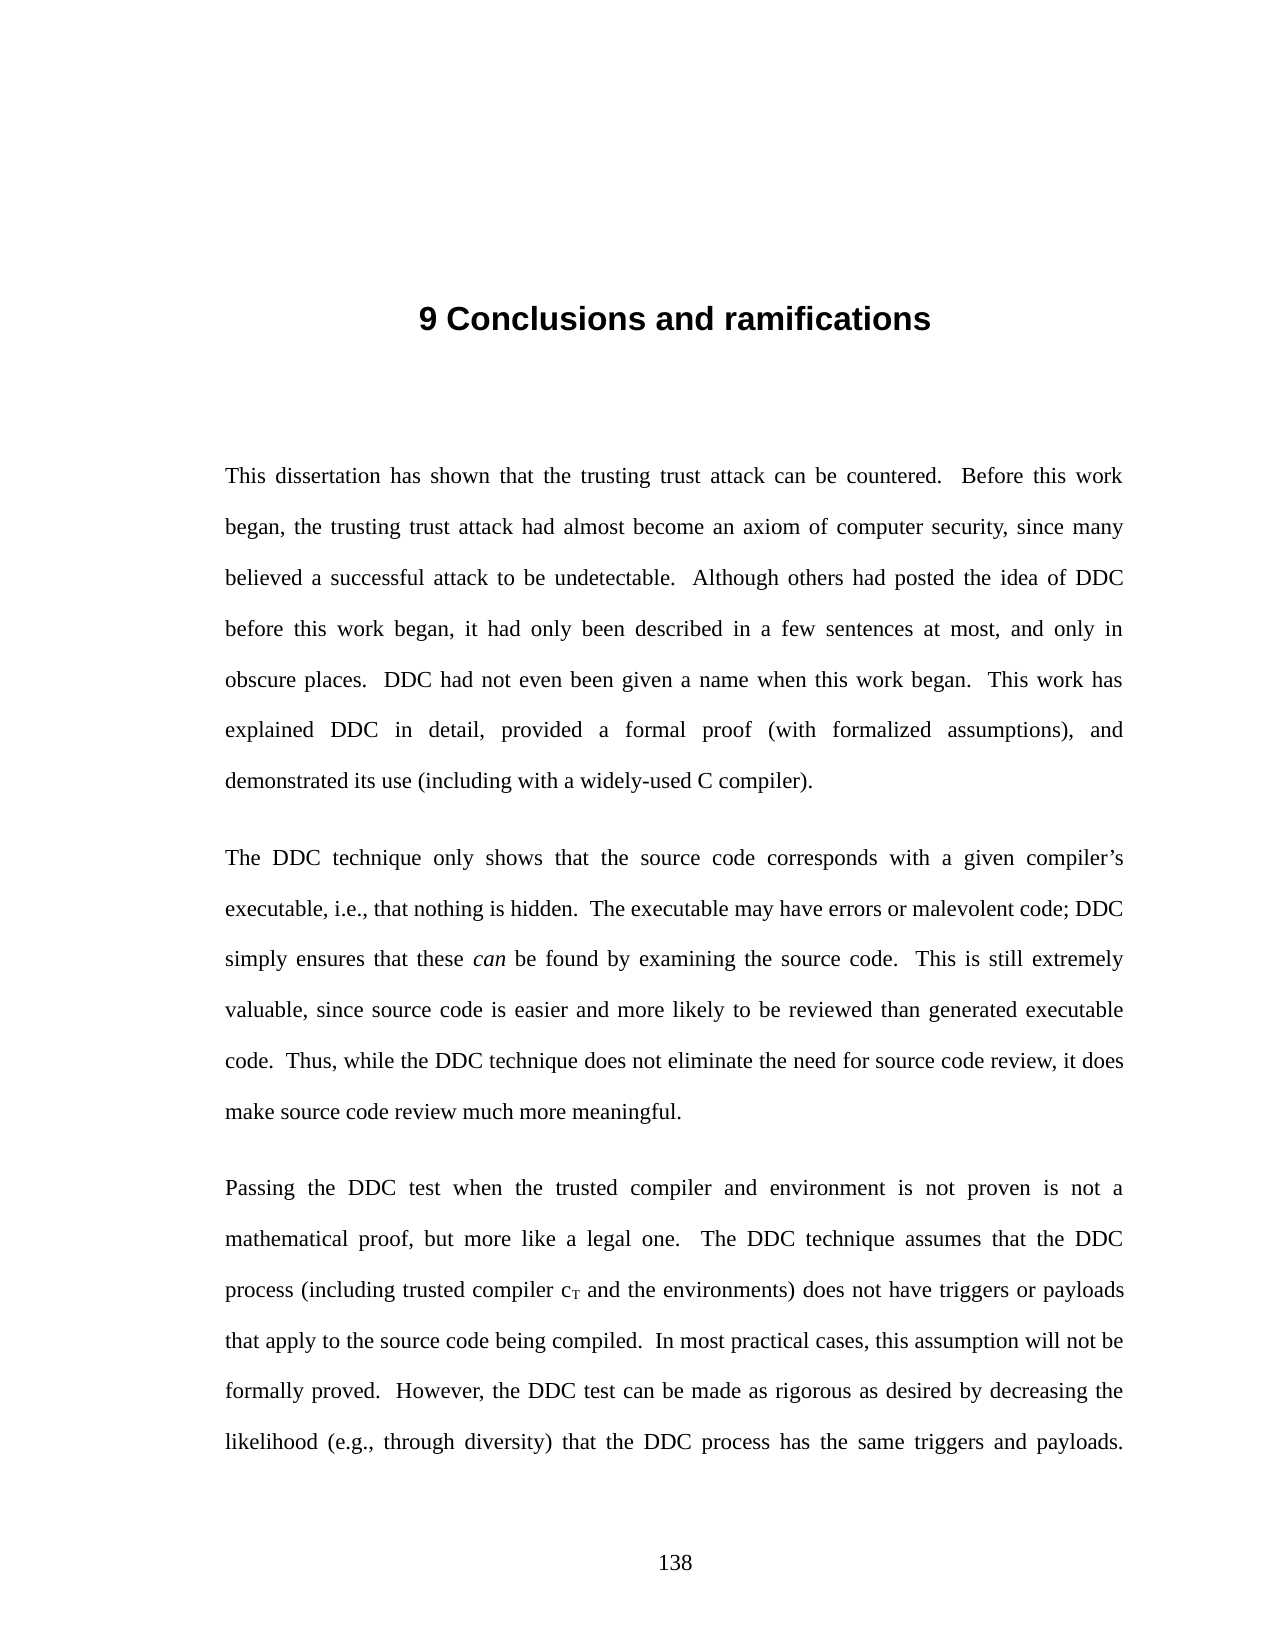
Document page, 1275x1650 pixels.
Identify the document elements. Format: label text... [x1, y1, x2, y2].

text The DDC technique only shows that the source code corresponds with a given compiler’s executable, i.e., that nothing is hidden. The executable may have errors or malevolent code; DDC simply ensures that these can be found by examining the source code. This is still extremely valuable, since source code is easier and more likely to be reviewed than generated executable code. Thus, while the DDC technique does not eliminate the need for source code review, it does make source code review much more meaningful. [225, 845, 1125, 1124]
text Passing the DDC test when the trusted compiler and environment is not proven is not a mathematical proof, but more like a legal one. The DDC technique assumes that the DDC process (including trusted compiler cT and the environments) does not have triggers or payloads that apply to the source code being compiled. In most practical cases, this assumption will not be formally proved. However, the DDC test can be made as rigorous as desired by decreasing the likelihood (e.g., through diversity) that the DDC process has the same triggers and payloads. [225, 1175, 1125, 1455]
subtitle Conclusions and ramifications [225, 300, 1125, 337]
text This dissertation has shown that the trusting trust attack can be countered. Before this work began, the trusting trust attack had almost become an axiom of computer security, since many believed a successful attack to be undetectable. Although others had posted the idea of DDC before this work began, it had only been described in a few sentences at most, and only in obscure places. DDC had not even been given a name when this work began. This work has explained DDC in detail, provided a formal proof (with formalized assumptions), and demonstrated its use (including with a widely-used C compiler). [225, 463, 1125, 794]
